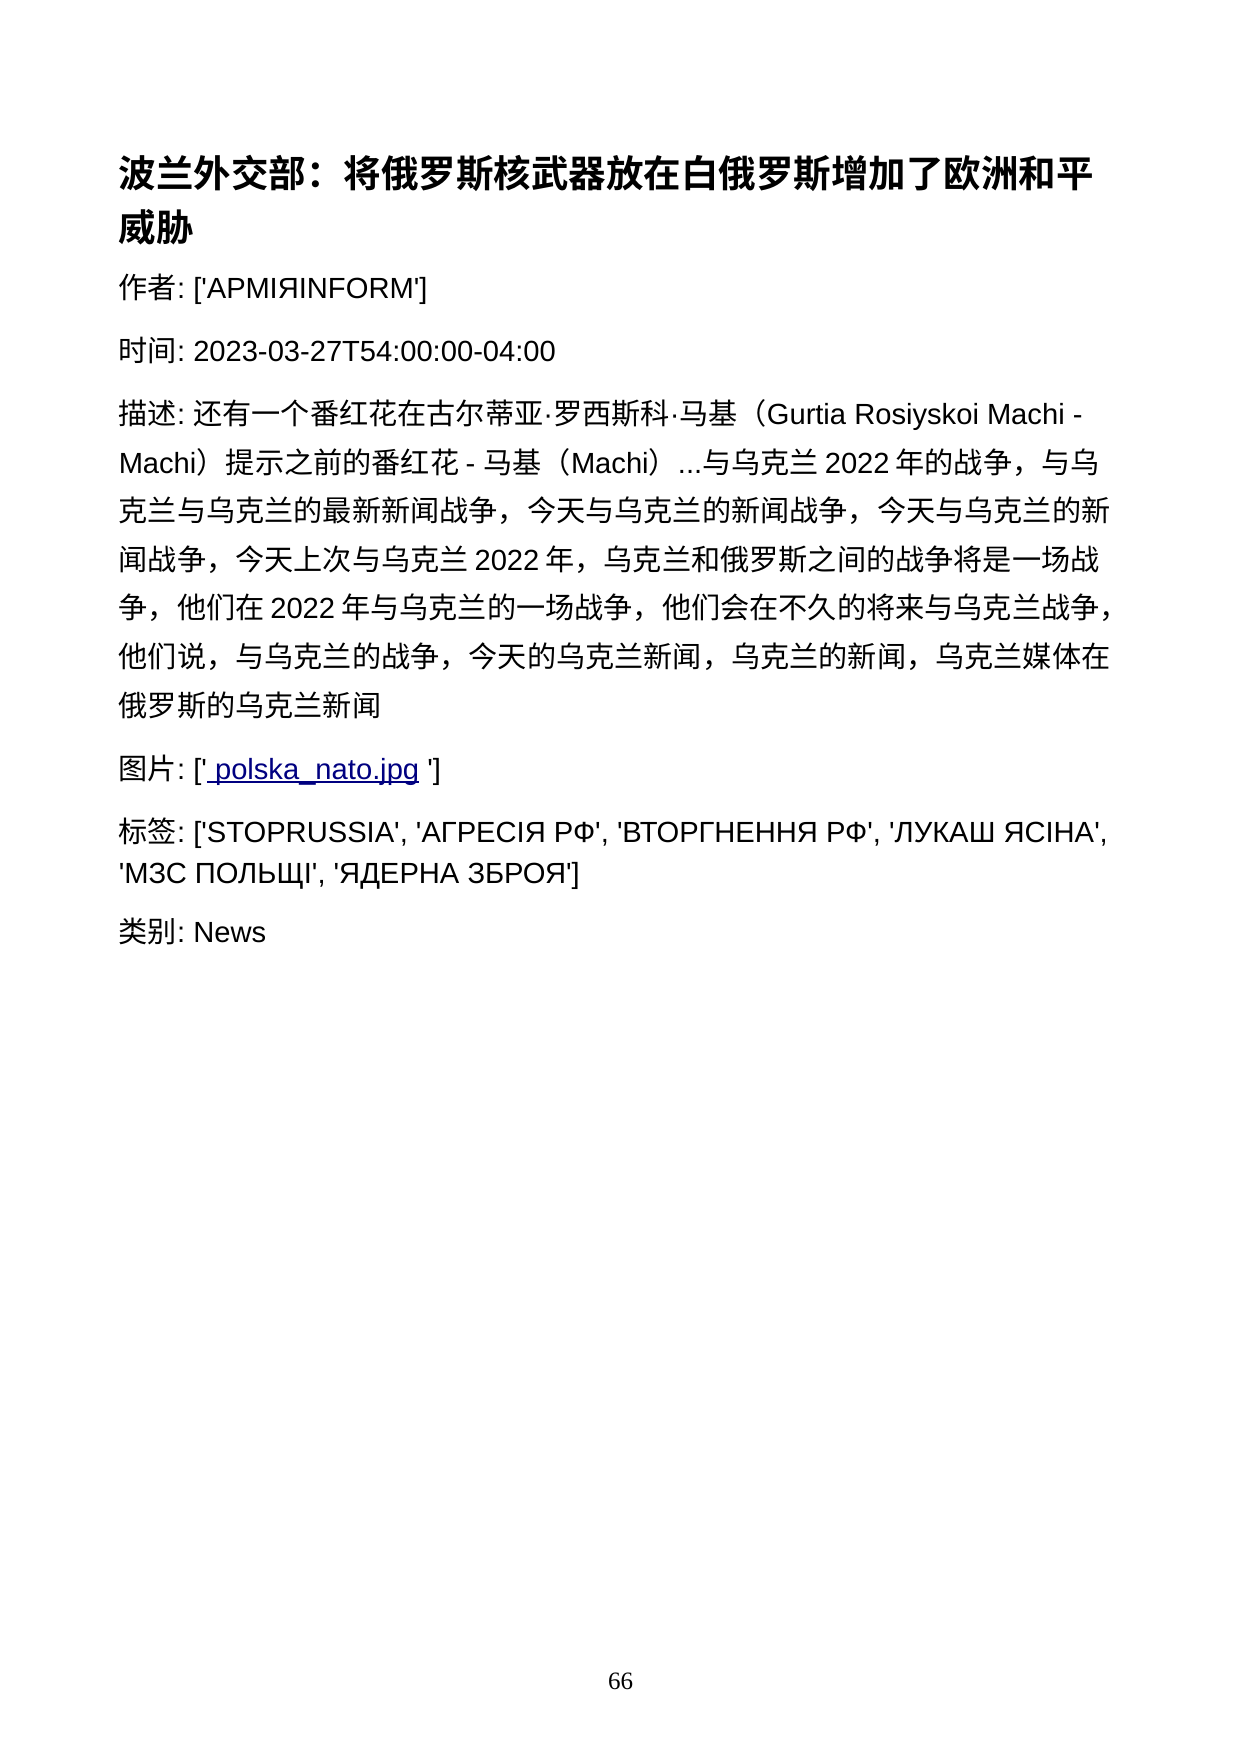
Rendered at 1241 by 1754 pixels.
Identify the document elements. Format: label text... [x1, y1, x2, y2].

text 图片: [' polska_nato.jpg '] [118, 745, 1122, 787]
text 作者: ['АРМІЯINFORM'] [118, 264, 1122, 307]
subtitle 波兰外交部：将俄罗斯核武器放在白俄罗斯增加了欧洲和平威胁 [118, 143, 1122, 252]
text 描述: 还有一个番红花在古尔蒂亚·罗西斯科·马基（Gurtia Rosiyskoi Machi -Machi）提示之前的番红花 - 马基（Machi）...与乌克兰2022年的战争，与乌克兰与乌克兰的最新新闻战争，今天与乌克兰的新闻战争，今天与乌克兰的新闻战争，今天上次与乌克兰2022年，乌克兰和俄罗斯之间的战争将是一场战争，他们在2022年与乌克兰的一场战争，他们会在不久的将来与乌克兰战争，他们说，与乌克兰的战争，今天的乌克兰新闻，乌克兰的新闻，乌克兰媒体在俄罗斯的乌克兰新闻 [118, 391, 1122, 724]
text 时间: 2023-03-27T54:00:00-04:00 [118, 328, 1122, 370]
text 类别: News [118, 909, 1122, 951]
text 标签: ['STOPRUSSIA', 'АГРЕСІЯ РФ', 'ВТОРГНЕННЯ РФ', 'ЛУКАШ ЯСІНА', 'МЗС ПОЛЬЩІ', 'ЯДЕРНА ЗБРОЯ'] [118, 808, 1122, 889]
